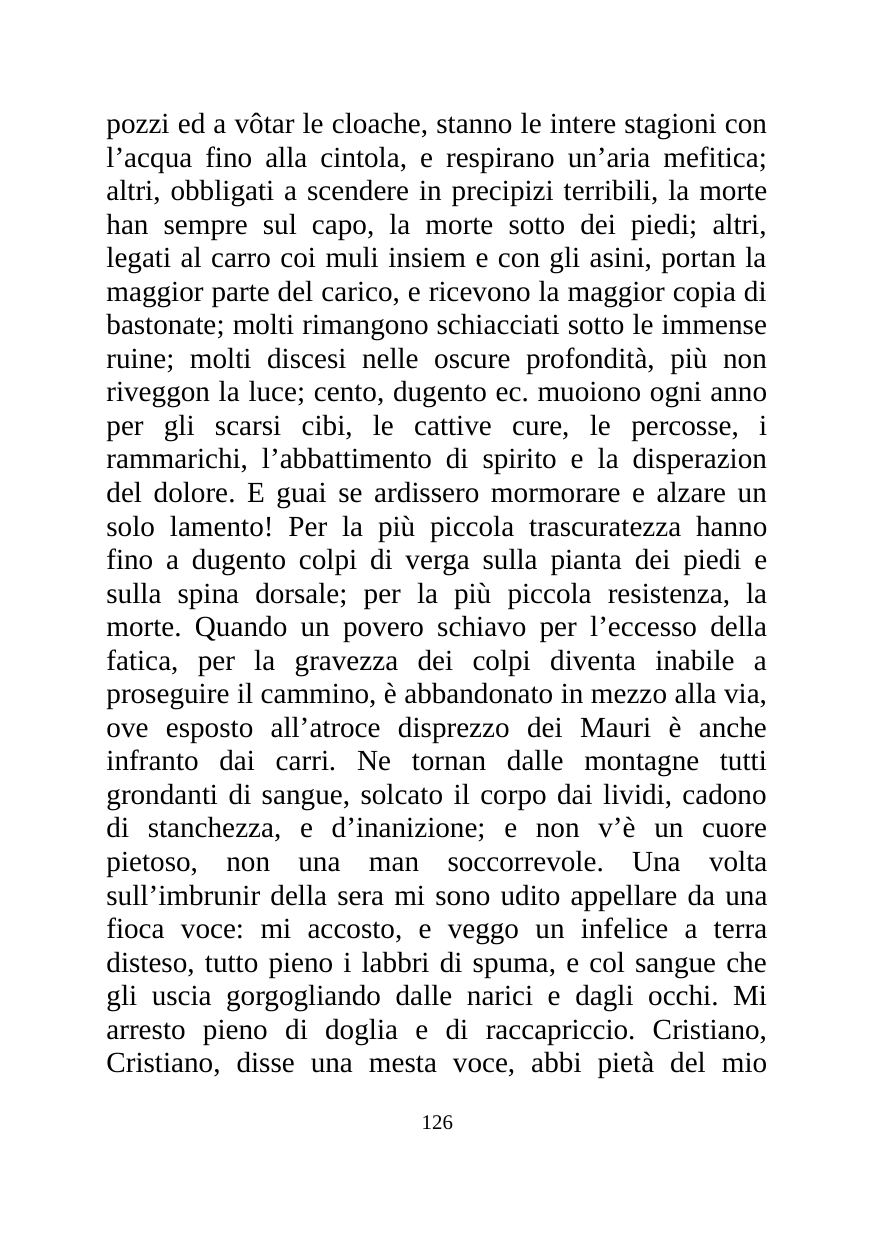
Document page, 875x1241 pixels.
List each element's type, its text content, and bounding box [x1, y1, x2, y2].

text pozzi ed a vôtar le cloache, stanno le intere stagioni con l’acqua fino alla cintola, e respirano un’aria mefitica; altri, obbligati a scendere in precipizi terribili, la morte han sempre sul capo, la morte sotto dei piedi; altri, legati al carro coi muli insiem e con gli asini, portan la maggior parte del carico, e ricevono la maggior copia di bastonate; molti rimangono schiacciati sotto le immense ruine; molti discesi nelle oscure profondità, più non riveggon la luce; cento, dugento ec. muoiono ogni anno per gli scarsi cibi, le cattive cure, le percosse, i rammarichi, l’abbattimento di spirito e la disperazion del dolore. E guai se ardissero mormorare e alzare un solo lamento! Per la più piccola trascuratezza hanno fino a dugento colpi di verga sulla pianta dei piedi e sulla spina dorsale; per la più piccola resistenza, la morte. Quando un povero schiavo per l’eccesso della fatica, per la gravezza dei colpi diventa inabile a proseguire il cammino, è abbandonato in mezzo alla via, ove esposto all’atroce disprezzo dei Mauri è anche infranto dai carri. Ne tornan dalle montagne tutti grondanti di sangue, solcato il corpo dai lividi, cadono di stanchezza, e d’inanizione; e non v’è un cuore pietoso, non una man soccorrevole. Una volta sull’imbrunir della sera mi sono udito appellare da una fioca voce: mi accosto, e veggo un infelice a terra disteso, tutto pieno i labbri di spuma, e col sangue che gli uscia gorgogliando dalle narici e dagli occhi. Mi arresto pieno di doglia e di raccapriccio. Cristiano, Cristiano, disse una mesta voce, abbi pietà del mio [106, 106, 768, 1079]
